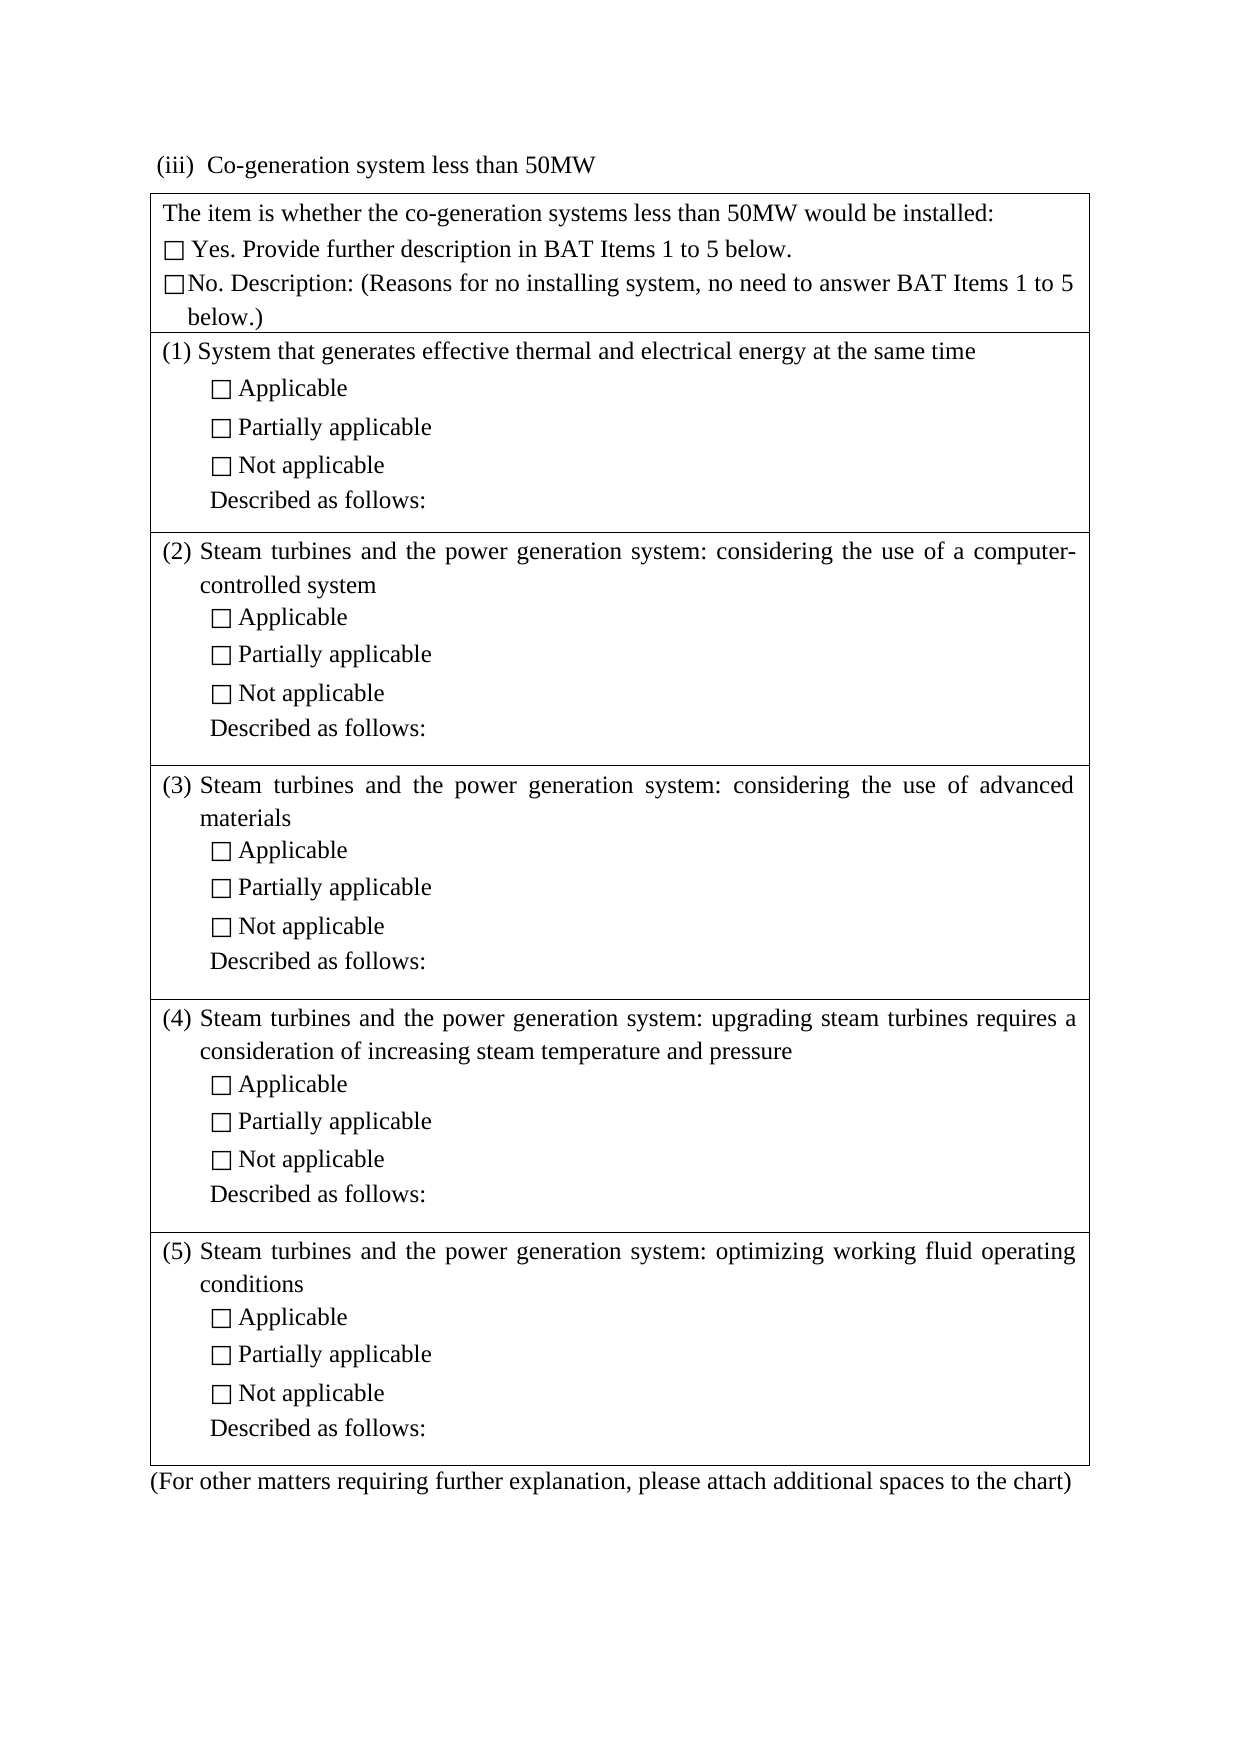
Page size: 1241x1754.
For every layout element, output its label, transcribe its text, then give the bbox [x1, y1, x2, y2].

table_cell Steam turbines and the power generation system: considering the use of a computer- controlled system Applicable Partially applicable Not applicable Described as follows: [151, 533, 1089, 765]
table_cell Steam turbines and the power generation system: considering the use of advanced materials Applicable Partially applicable Not applicable Described as follows: [151, 766, 1089, 998]
table_cell System that generates effective thermal and electrical energy at the same time Applicable Partially applicable Not applicable Described as follows: [151, 333, 1089, 532]
table_header The item is whether the co-generation systems less than 50MW would be installed: Yes. Provide further description in BAT Items 1 to 5 below. No. Description: (Reasons for no installing system, no need to answer BAT Items 1 to 5 below.) [151, 194, 1089, 332]
text (For other matters requiring further explanation, please attach additional spaces to the chart) [150, 1466, 1117, 1495]
table_cell Steam turbines and the power generation system: optimizing working fluid operating conditions Applicable Partially applicable Not applicable Described as follows: [151, 1233, 1089, 1465]
table_cell Steam turbines and the power generation system: upgrading steam turbines requires a consideration of increasing steam temperature and pressure Applicable Partially applicable Not applicable Described as follows: [151, 1000, 1089, 1232]
list Co-generation system less than 50MW [156, 150, 1117, 178]
